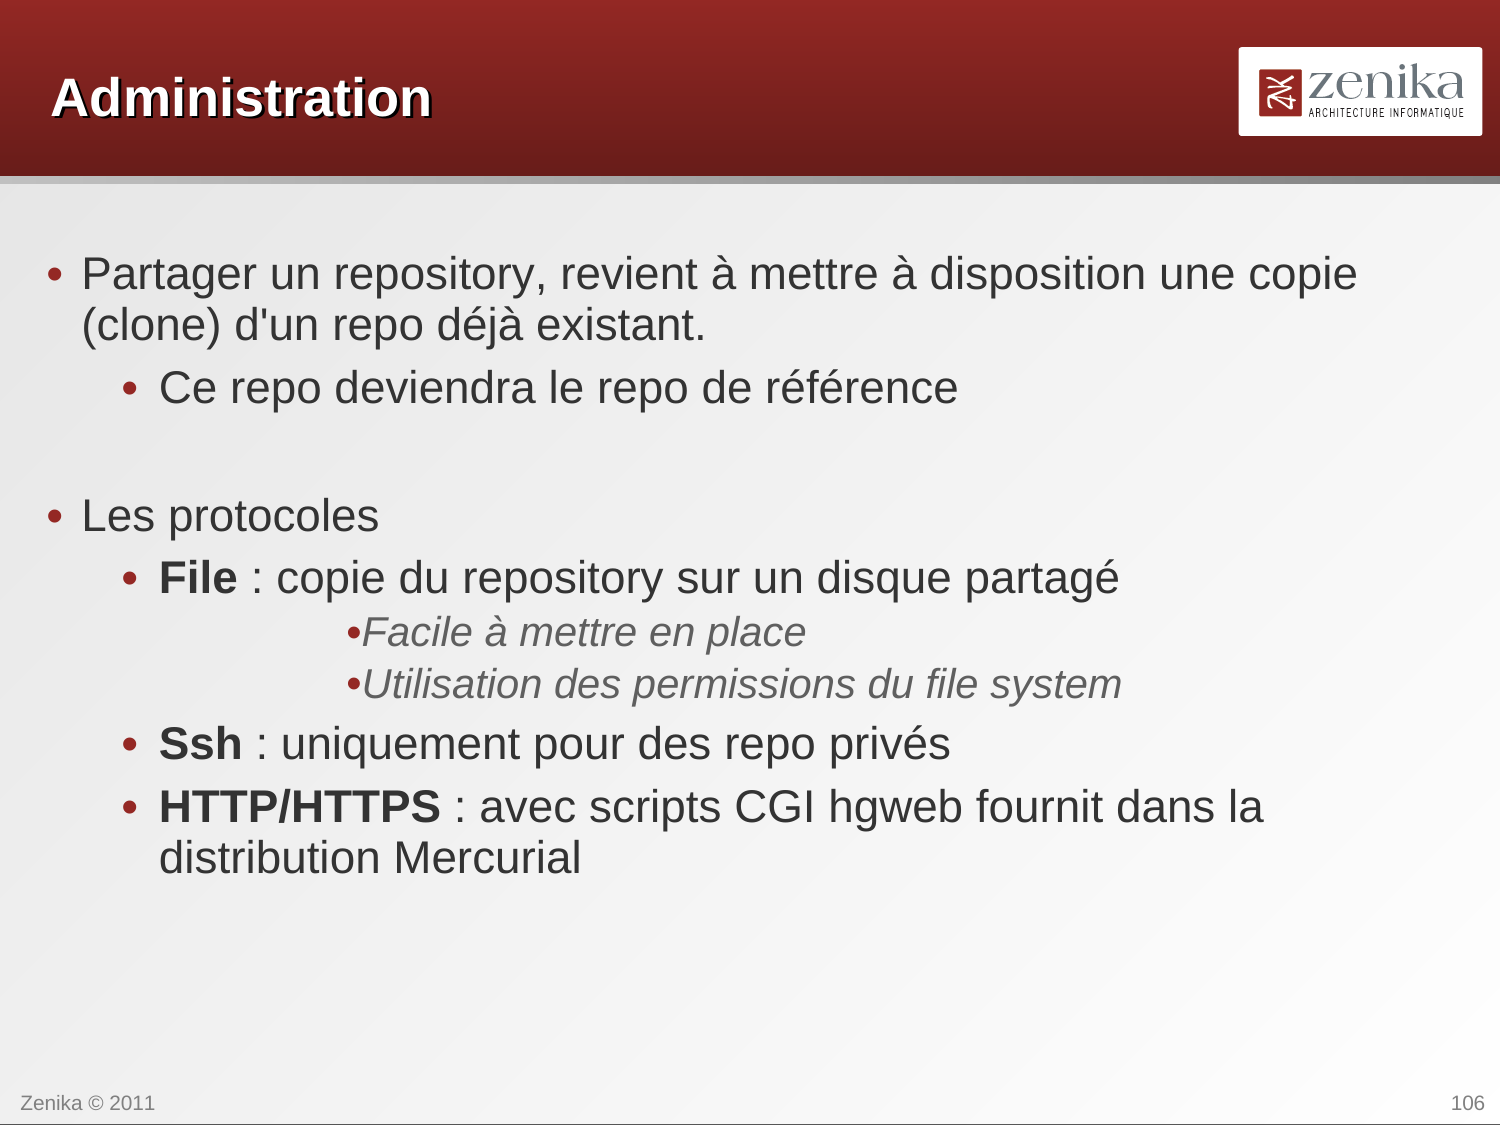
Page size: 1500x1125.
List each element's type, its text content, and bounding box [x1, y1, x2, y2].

title Administration [50, 22, 1206, 172]
list Partager un repository, revient à mettre à disposition une copie (clone) d'un repo déjà existant. Ce repo deviendra le repo de référence Les protocoles File : copie du repository sur un disque partagé Facile à mettre en place Utilisation des permissions du file system Ssh : uniquement pour des repo privés HTTP/HTTPS : avec scripts CGI hgweb fournit dans la distribution Mercurial [46, 247, 1431, 1062]
picture [1257, 58, 1464, 125]
